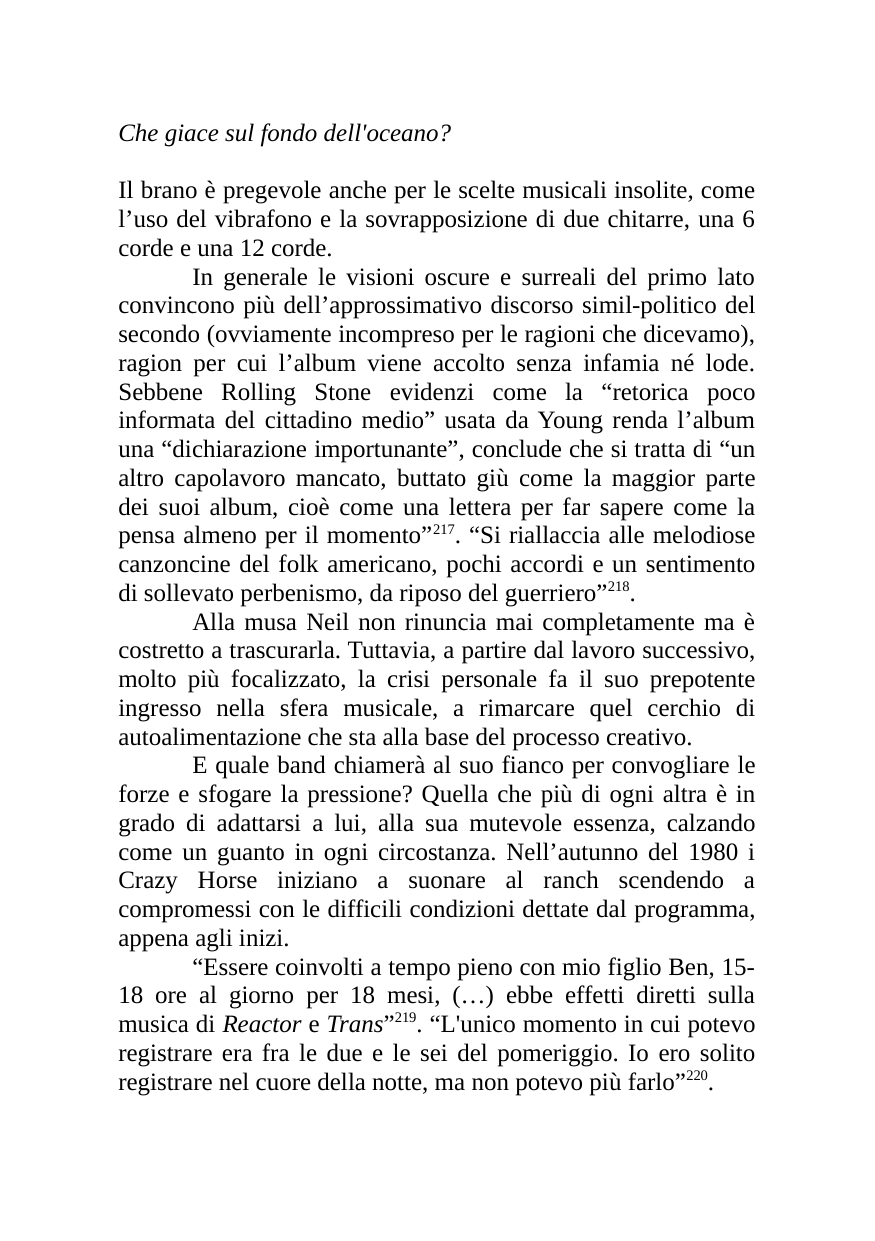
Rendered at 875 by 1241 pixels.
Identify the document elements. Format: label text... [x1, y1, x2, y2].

text Il brano è pregevole anche per le scelte musicali insolite, come l’uso del vibrafono e la sovrapposizione di due chitarre, una 6 corde e una 12 corde. [118, 176, 756, 262]
text “Essere coinvolti a tempo pieno con mio figlio Ben, 15-18 ore al giorno per 18 mesi, (…) ebbe effetti diretti sulla musica di Reactor e Trans”. “L'unico momento in cui potevo registrare era fra le due e le sei del pomeriggio. Io ero solito registrare nel cuore della notte, ma non potevo più farlo”. [118, 952, 756, 1096]
text Che giace sul fondo dell'oceano? [118, 118, 756, 147]
text In generale le visioni oscure e surreali del primo lato convincono più dell’approssimativo discorso simil-politico del secondo (ovviamente incompreso per le ragioni che dicevamo), ragion per cui l’album viene accolto senza infamia né lode. Sebbene Rolling Stone evidenzi come la “retorica poco informata del cittadino medio” usata da Young renda l’album una “dichiarazione importunante”, conclude che si tratta di “un altro capolavoro mancato, buttato giù come la maggior parte dei suoi album, cioè come una lettera per far sapere come la pensa almeno per il momento”. “Si riallaccia alle melodiose canzoncine del folk americano, pochi accordi e un sentimento di sollevato perbenismo, da riposo del guerriero”. [118, 262, 756, 607]
text E quale band chiamerà al suo fianco per convogliare le forze e sfogare la pressione? Quella che più di ogni altra è in grado di adattarsi a lui, alla sua mutevole essenza, calzando come un guanto in ogni circostanza. Nell’autunno del 1980 i Crazy Horse iniziano a suonare al ranch scendendo a compromessi con le difficili condizioni dettate dal programma, appena agli inizi. [118, 751, 756, 952]
text Alla musa Neil non rinuncia mai completamente ma è costretto a trascurarla. Tuttavia, a partire dal lavoro successivo, molto più focalizzato, la crisi personale fa il suo prepotente ingresso nella sfera musicale, a rimarcare quel cerchio di autoalimentazione che sta alla base del processo creativo. [118, 607, 756, 751]
